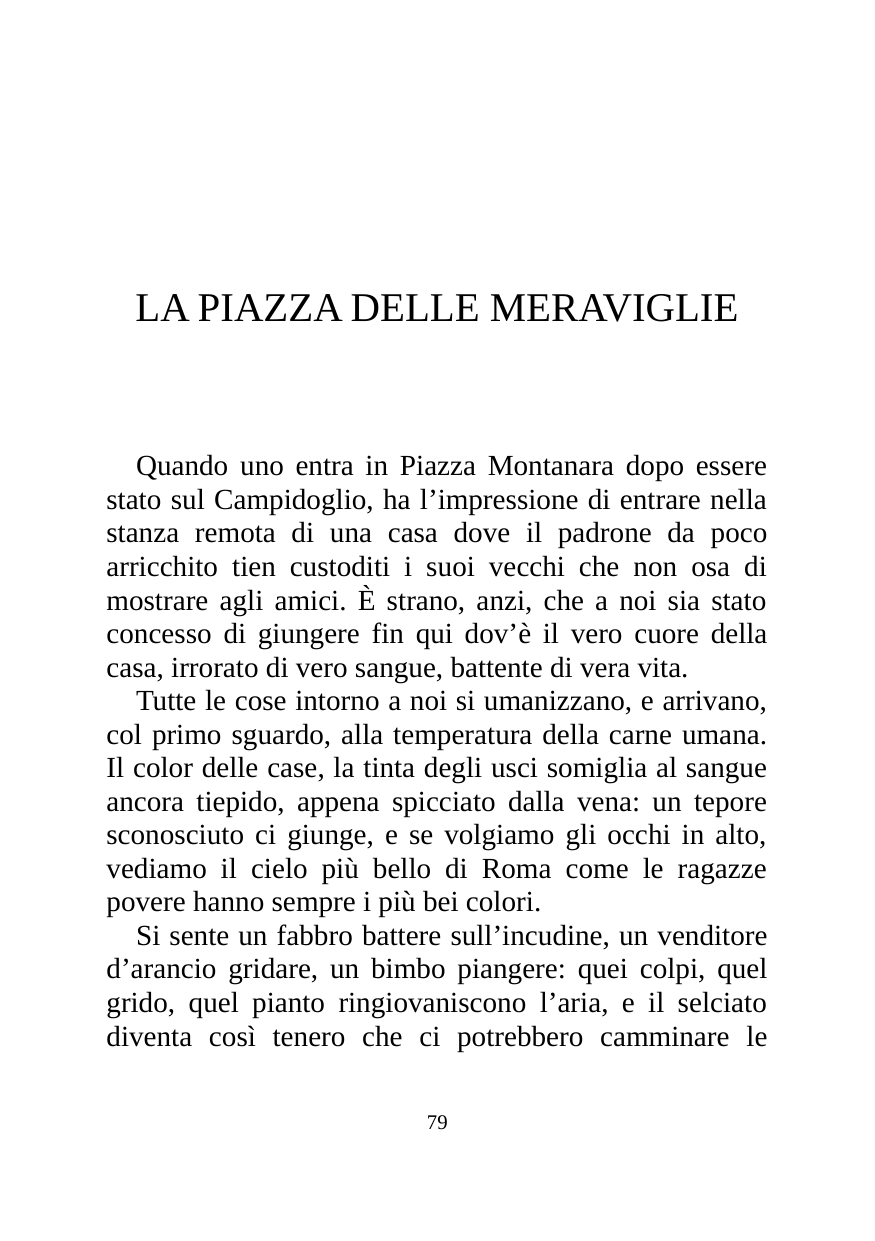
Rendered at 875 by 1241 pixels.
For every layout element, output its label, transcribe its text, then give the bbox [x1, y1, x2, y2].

text Quando uno entra in Piazza Montanara dopo essere stato sul Campidoglio, ha l’impressione di entrare nella stanza remota di una casa dove il padrone da poco arricchito tien custoditi i suoi vecchi che non osa di mostrare agli amici. È strano, anzi, che a noi sia stato concesso di giungere fin qui dov’è il vero cuore della casa, irrorato di vero sangue, battente di vera vita. [106, 448, 768, 683]
text Tutte le cose intorno a noi si umanizzano, e arrivano, col primo sguardo, alla temperatura della carne umana. Il color delle case, la tinta degli usci somiglia al sangue ancora tiepido, appena spicciato dalla vena: un tepore sconosciuto ci giunge, e se volgiamo gli occhi in alto, vediamo il cielo più bello di Roma come le ragazze povere hanno sempre i più bei colori. [106, 683, 768, 918]
text Si sente un fabbro battere sull’incudine, un venditore d’arancio gridare, un bimbo piangere: quei colpi, quel grido, quel pianto ringiovaniscono l’aria, e il selciato diventa così tenero che ci potrebbero camminare le [106, 918, 768, 1052]
subtitle LA PIAZZA DELLE MERAVIGLIE [106, 283, 768, 330]
